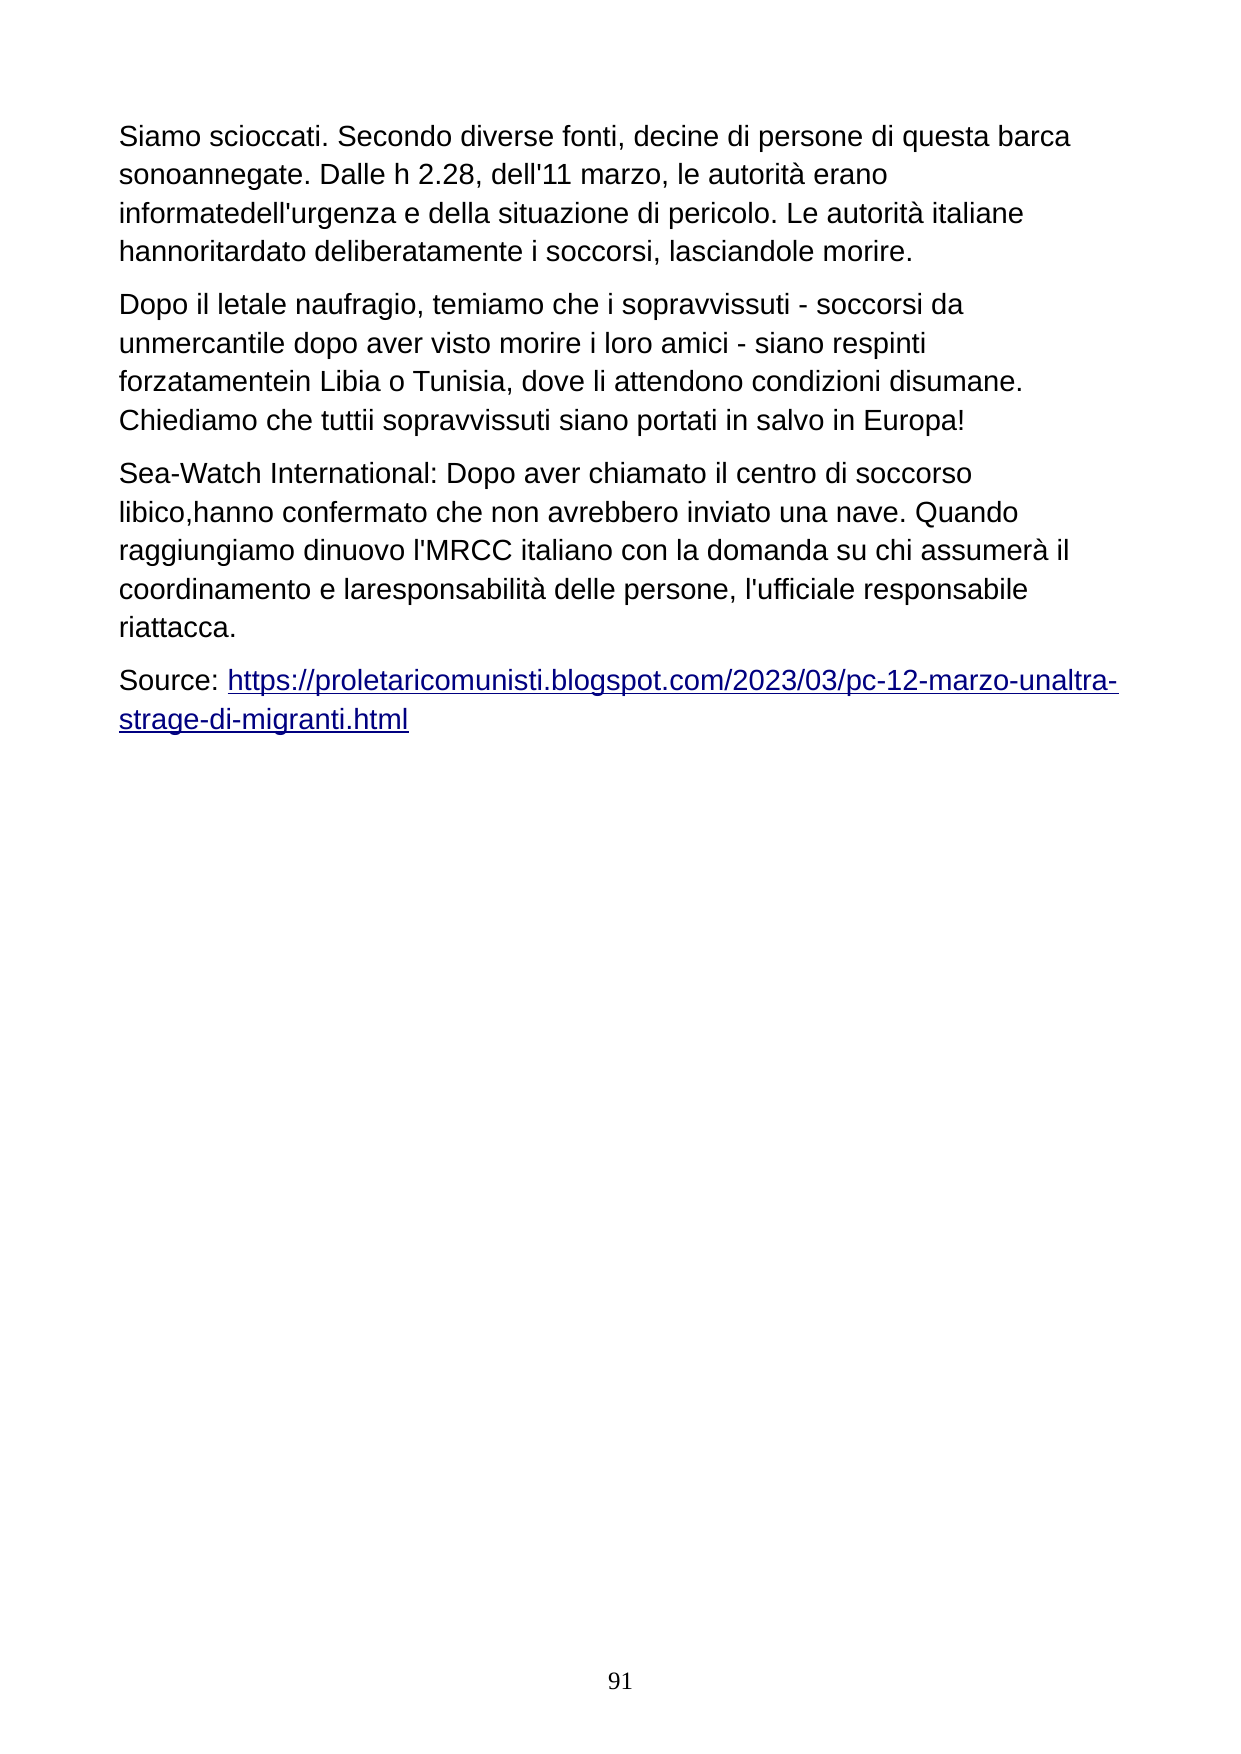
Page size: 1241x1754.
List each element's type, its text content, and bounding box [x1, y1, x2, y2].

text Dopo il letale naufragio, temiamo che i sopravvissuti - soccorsi da unmercantile dopo aver visto morire i loro amici - siano respinti forzatamentein Libia o Tunisia, dove li attendono condizioni disumane. Chiediamo che tuttii sopravvissuti siano portati in salvo in Europa! [118, 287, 1122, 436]
text Siamo scioccati. Secondo diverse fonti, decine di persone di questa barca sonoannegate. Dalle h 2.28, dell'11 marzo, le autorità erano informatedell'urgenza e della situazione di pericolo. Le autorità italiane hannoritardato deliberatamente i soccorsi, lasciandole morire. [118, 118, 1122, 268]
text Sea-Watch International: Dopo aver chiamato il centro di soccorso libico,hanno confermato che non avrebbero inviato una nave. Quando raggiungiamo dinuovo l'MRCC italiano con la domanda su chi assumerà il coordinamento e laresponsabilità delle persone, l'ufficiale responsabile riattacca. [118, 456, 1122, 644]
text Source: https://proletaricomunisti.blogspot.com/2023/03/pc-12-marzo-unaltra-strage-di-migranti.html [118, 663, 1122, 735]
